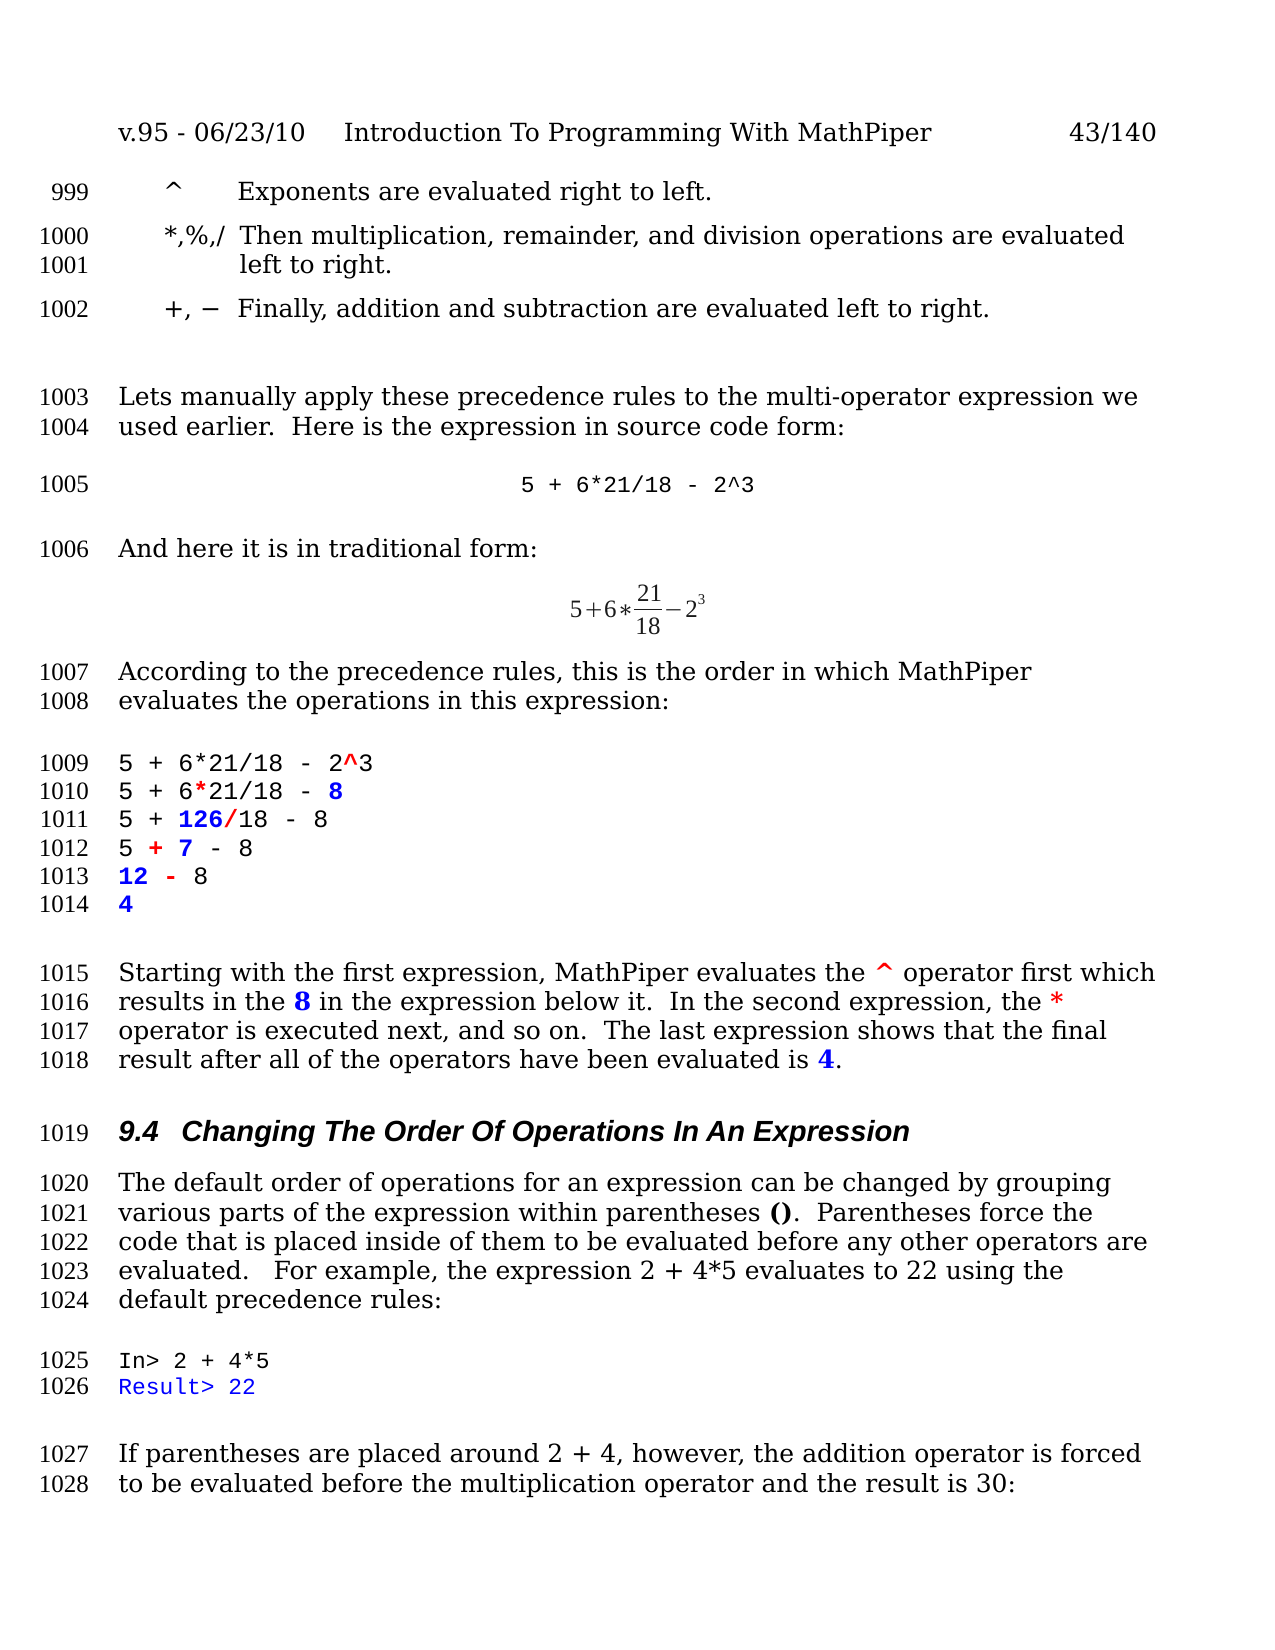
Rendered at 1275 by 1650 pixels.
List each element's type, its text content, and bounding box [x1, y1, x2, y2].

text 5 + 126/18 - 8 [118, 807, 1157, 835]
text 5 + 6*21/18 - 2^3 [118, 750, 1157, 779]
text 5 + 6*21/18 - 8 [118, 779, 1157, 807]
text +, − Finally, addition and subtraction are evaluated left to right. [163, 294, 1157, 323]
text Starting with the first expression, MathPiper evaluates the ^ operator first which results in the 8 in the expression below it. In the second expression, the * operator is executed next, and so on. The last expression shows that the final result after all of the operators have been evaluated is 4. [118, 958, 1157, 1075]
text *,%,/ Then multiplication, remainder, and division operations are evaluated left to right. [164, 221, 1157, 279]
text The default order of operations for an expression can be changed by grouping various parts of the expression within parentheses (). Parentheses force the code that is placed inside of them to be evaluated before any other operators are evaluated. For example, the expression 2 + 4*5 evaluates to 22 using the default precedence rules: [118, 1168, 1157, 1314]
text Result> 22 [118, 1376, 1157, 1402]
text In> 2 + 4*5 [118, 1350, 1157, 1376]
text 5 + 7 - 8 [118, 835, 1157, 864]
subtitle Changing The Order Of Operations In An Expression [118, 1114, 1157, 1147]
text 4 [118, 892, 1157, 920]
text If parentheses are placed around 2 + 4, however, the addition operator is forced to be evaluated before the multiplication operator and the result is 30: [118, 1440, 1157, 1498]
text Lets manually apply these precedence rules to the multi-operator expression we used earlier. Here is the expression in source code form: [118, 383, 1157, 441]
text According to the precedence rules, this is the order in which MathPiper evaluates the operations in this expression: [118, 657, 1157, 715]
text And here it is in traditional form: [118, 534, 1157, 563]
text ^ Exponents are evaluated right to left. [163, 177, 1157, 206]
text 5 + 6*21/18 - 2^3 [118, 473, 1157, 499]
text 12 - 8 [118, 864, 1157, 892]
